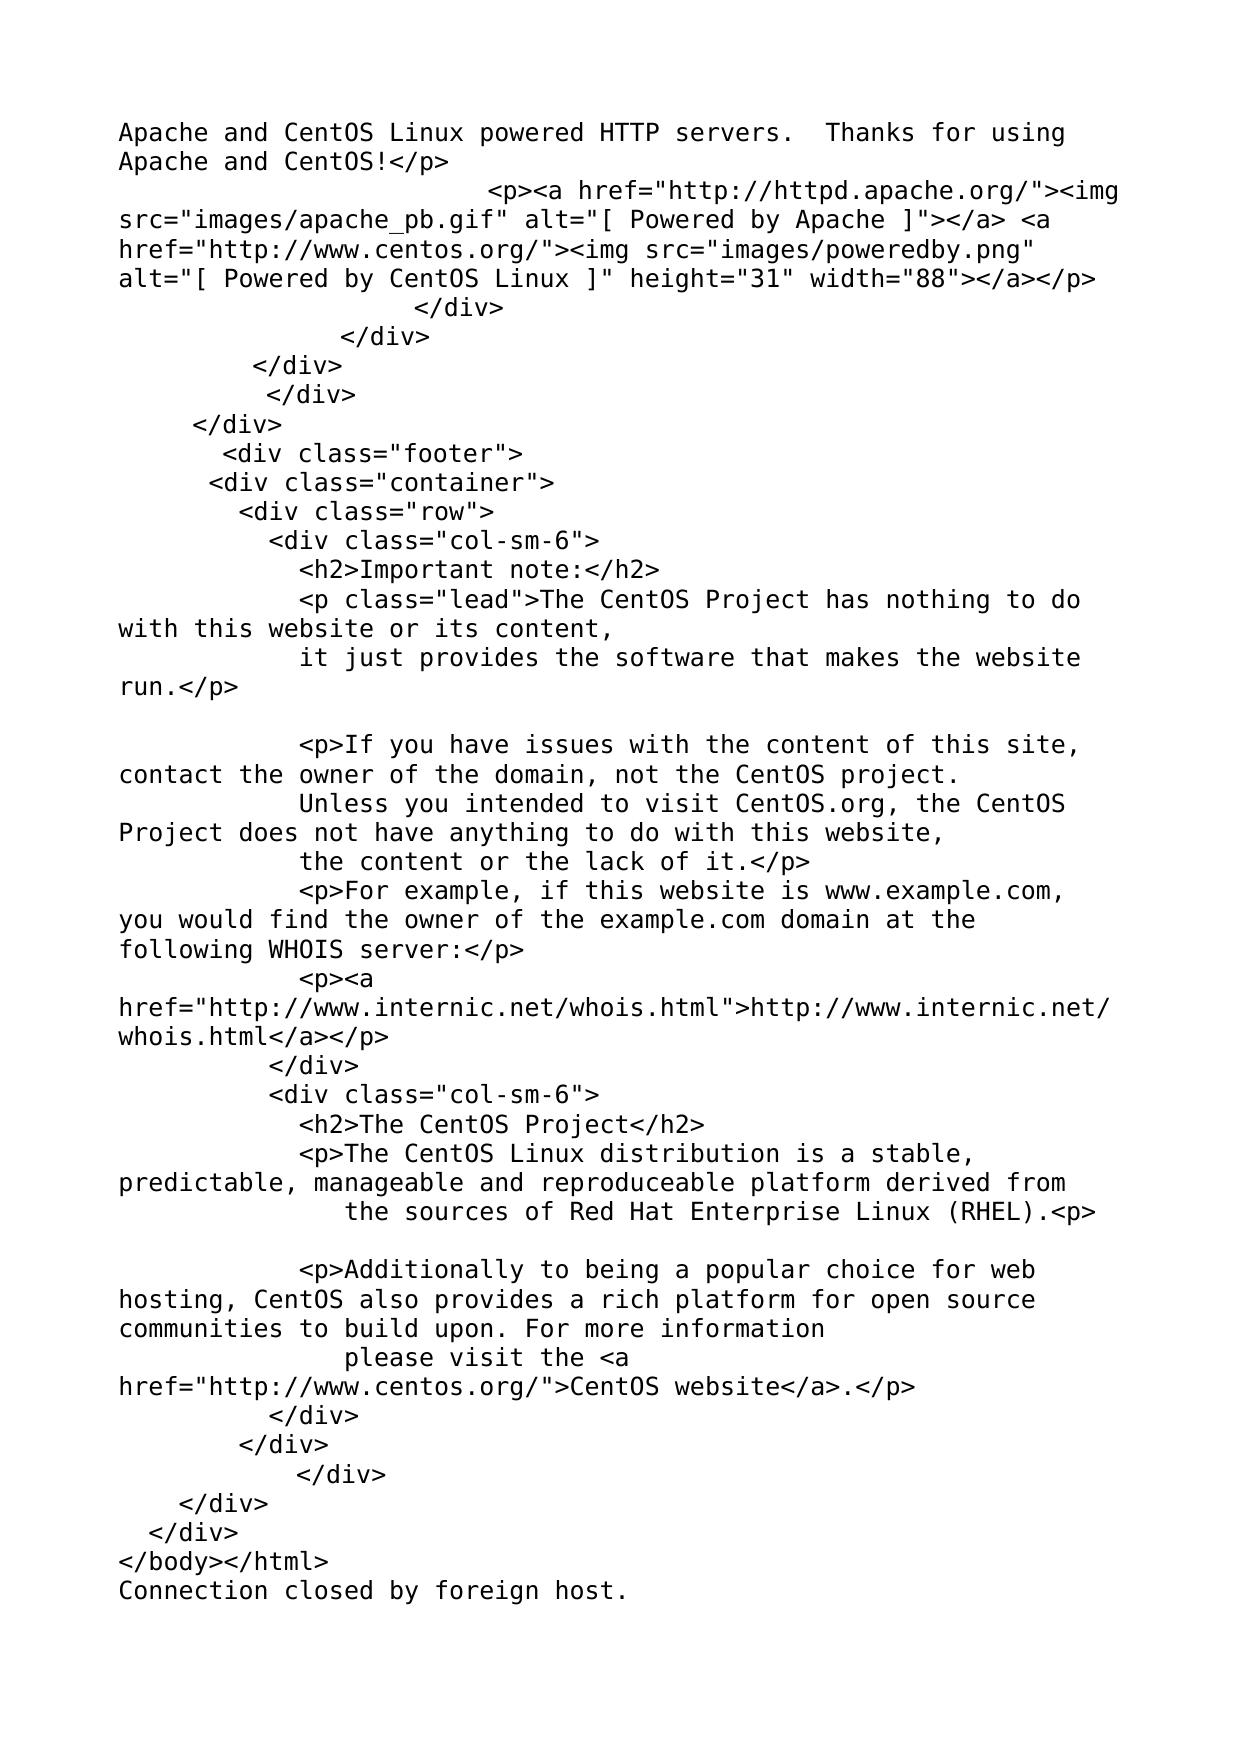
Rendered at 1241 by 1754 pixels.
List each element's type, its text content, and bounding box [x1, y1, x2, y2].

text Apache and CentOS Linux powered HTTP servers. Thanks for using Apache and CentOS!</p> <p><a href="http://httpd.apache.org/"><img src="images/apache_pb.gif" alt="[ Powered by Apache ]"></a> <a href="http://www.centos.org/"><img src="images/poweredby.png" alt="[ Powered by CentOS Linux ]" height="31" width="88"></a></p> </div> </div> </div> </div> </div> <div class="footer"> <div class="container"> <div class="row"> <div class="col-sm-6"> <h2>Important note:</h2> <p class="lead">The CentOS Project has nothing to do with this website or its content, it just provides the software that makes the website run.</p> <p>If you have issues with the content of this site, contact the owner of the domain, not the CentOS project. Unless you intended to visit CentOS.org, the CentOS Project does not have anything to do with this website, the content or the lack of it.</p> <p>For example, if this website is www.example.com, you would find the owner of the example.com domain at the following WHOIS server:</p> <p><a href="http://www.internic.net/whois.html">http://www.internic.net/whois.html</a></p> </div> <div class="col-sm-6"> <h2>The CentOS Project</h2> <p>The CentOS Linux distribution is a stable, predictable, manageable and reproduceable platform derived from the sources of Red Hat Enterprise Linux (RHEL).<p> <p>Additionally to being a popular choice for web hosting, CentOS also provides a rich platform for open source communities to build upon. For more information please visit the <a href="http://www.centos.org/">CentOS website</a>.</p> </div> </div> </div> </div> </div> </body></html> Connection closed by foreign host. [118, 118, 1122, 1606]
